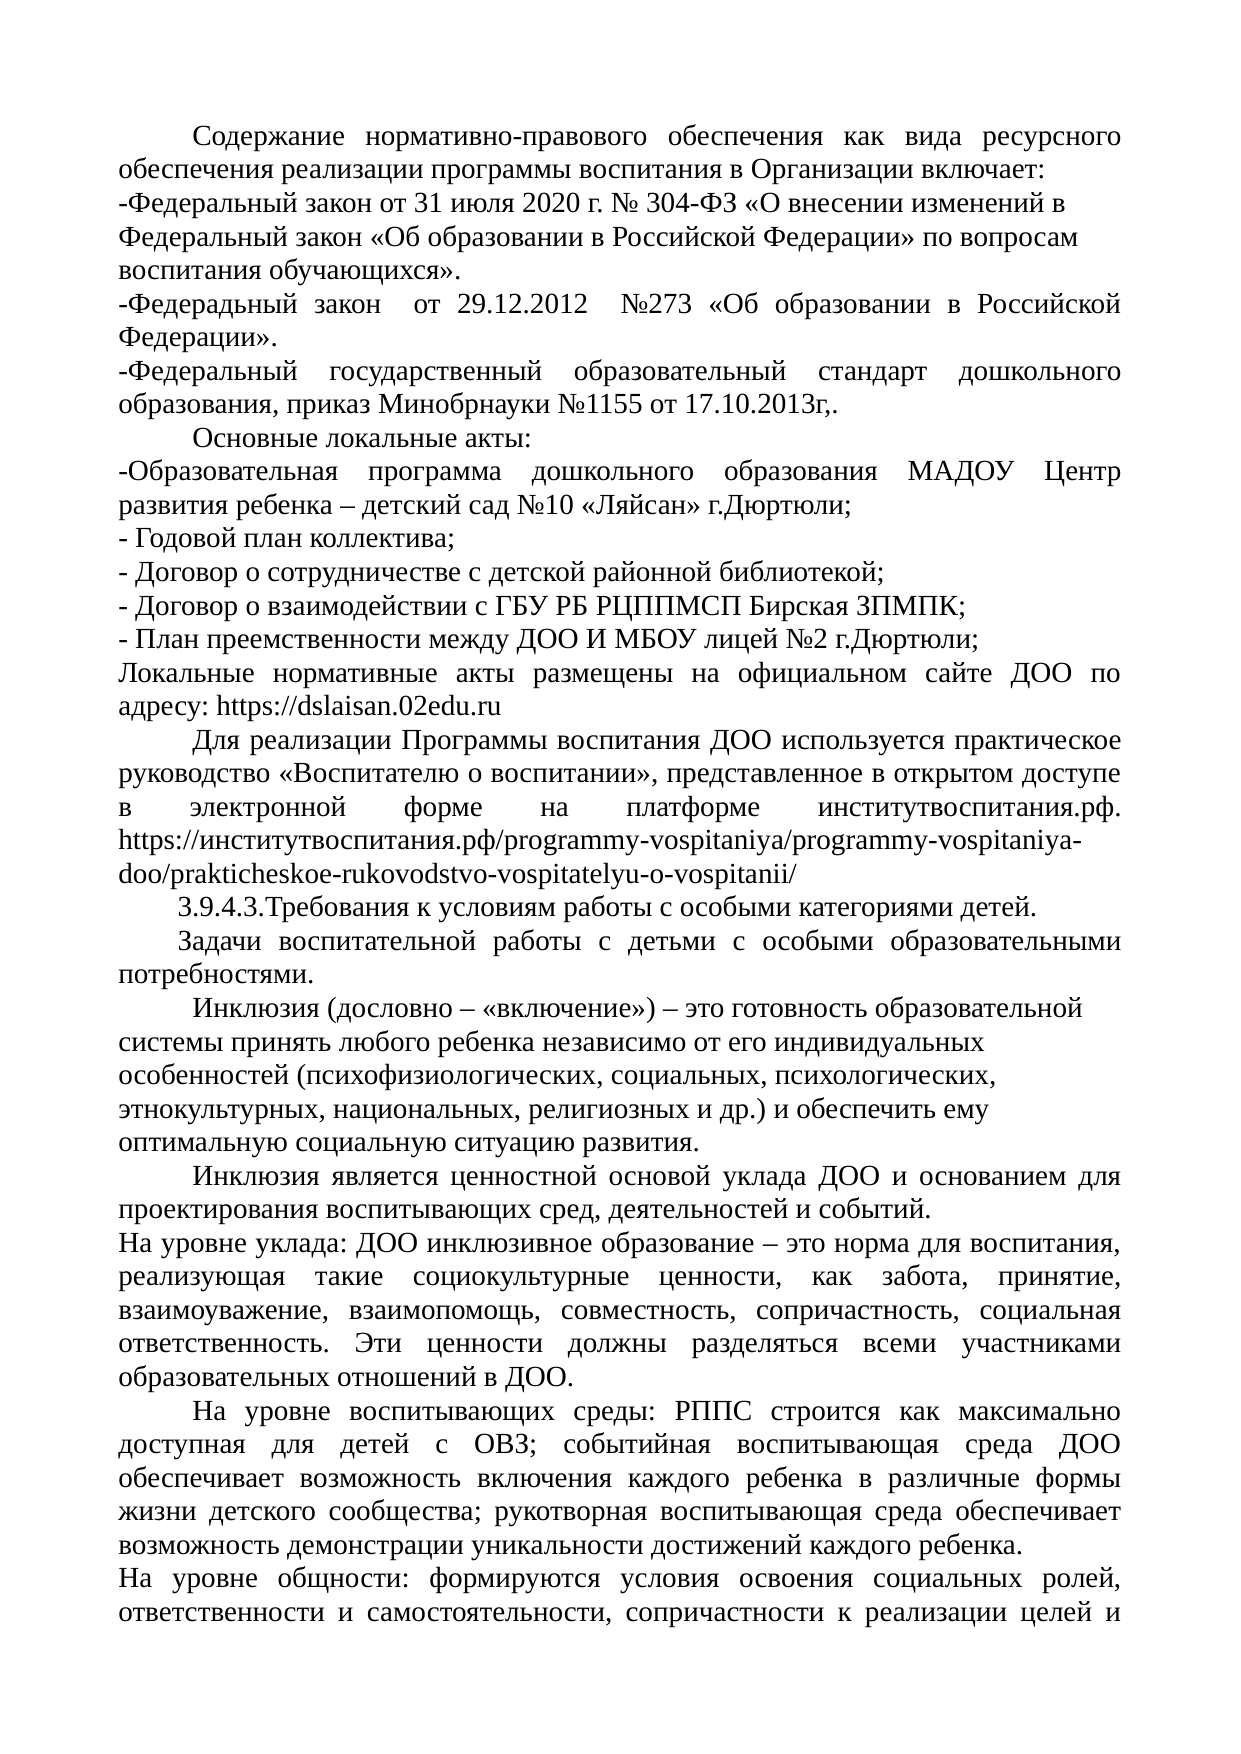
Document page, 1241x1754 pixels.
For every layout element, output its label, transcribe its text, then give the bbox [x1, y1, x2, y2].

text Локальные нормативные акты размещены на официальном сайте ДОО по адресу: https://dslaisan.02edu.ru [118, 655, 1122, 722]
text На уровне уклада: ДОО инклюзивное образование – это норма для воспитания, реализующая такие социокультурные ценности, как забота, принятие, взаимоуважение, взаимопомощь, совместность, сопричастность, социальная ответственность. Эти ценности должны разделяться всеми участниками образовательных отношений в ДОО. [118, 1225, 1122, 1393]
text Инклюзия является ценностной основой уклада ДОО и основанием для проектирования воспитывающих сред, деятельностей и событий. [118, 1158, 1122, 1225]
text 3.9.4.3.Требования к условиям работы с особыми категориями детей. [118, 889, 1122, 923]
text - Договор о взаимодействии с ГБУ РБ РЦППМСП Бирская ЗПМПК; [118, 588, 1122, 621]
text На уровне воспитывающих среды: РППС строится как максимально доступная для детей с ОВЗ; событийная воспитывающая среда ДОО обеспечивает возможность включения каждого ребенка в различные формы жизни детского сообщества; рукотворная воспитывающая среда обеспечивает возможность демонстрации уникальности достижений каждого ребенка. [118, 1393, 1122, 1560]
text -Образовательная программа дошкольного образования МАДОУ Центр развития ребенка – детский сад №10 «Ляйсан» г.Дюртюли; [118, 453, 1122, 521]
text Содержание нормативно-правового обеспечения как вида ресурсного обеспечения реализации программы воспитания в Организации включает: [118, 118, 1122, 185]
text Задачи воспитательной работы с детьми с особыми образовательными потребностями. [118, 923, 1122, 990]
text -Федерадьный закон от 29.12.2012 №273 «Об образовании в Российской Федерации». [118, 286, 1122, 353]
text На уровне общности: формируются условия освоения социальных ролей, ответственности и самостоятельности, сопричастности к реализации целей и [118, 1560, 1122, 1627]
text - Годовой план коллектива; [118, 521, 1122, 554]
text - План преемственности между ДОО И МБОУ лицей №2 г.Дюртюли; [118, 621, 1122, 655]
text Инклюзия (дословно – «включение») – это готовность образовательной системы принять любого ребенка независимо от его индивидуальных особенностей (психофизиологических, социальных, психологических, этнокультурных, национальных, религиозных и др.) и обеспечить ему оптимальную социальную ситуацию развития. [118, 990, 1122, 1158]
text - Договор о сотрудничестве с детской районной библиотекой; [118, 554, 1122, 588]
text Для реализации Программы воспитания ДОО используется практическое руководство «Воспитателю о воспитании», представленное в открытом доступе в электронной форме на платформе институтвоспитания.рф. https://институтвоспитания.рф/programmy-vospitaniya/programmy-vospitaniya-doo/prakticheskoe-rukovodstvo-vospitatelyu-o-vospitanii/ [118, 722, 1122, 889]
text -Федеральный закон от 31 июля 2020 г. № 304-ФЗ «О внесении изменений в Федеральный закон «Об образовании в Российской Федерации» по вопросам воспитания обучающихся». [118, 185, 1122, 286]
text -Федеральный государственный образовательный стандарт дошкольного образования, приказ Минобрнауки №1155 от 17.10.2013г,. [118, 353, 1122, 420]
text Основные локальные акты: [118, 420, 1122, 453]
